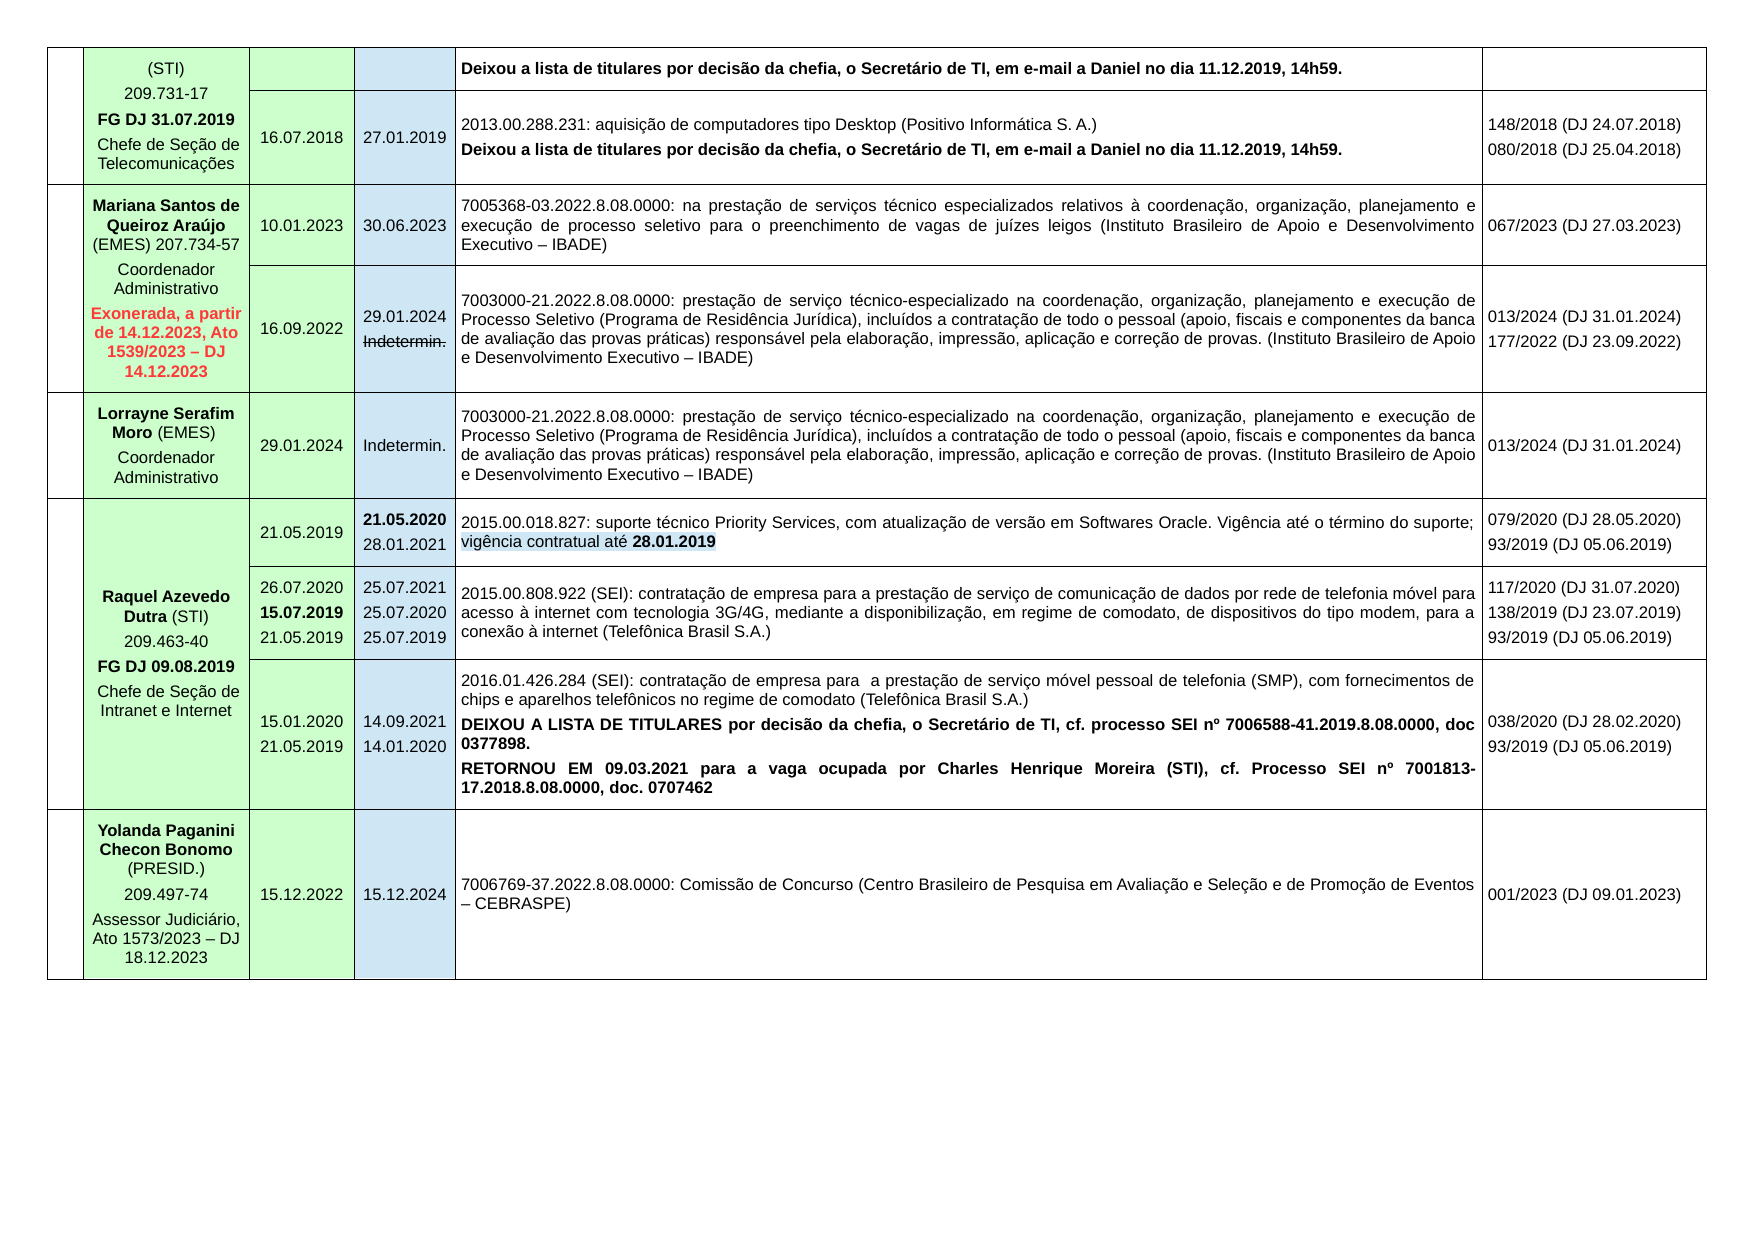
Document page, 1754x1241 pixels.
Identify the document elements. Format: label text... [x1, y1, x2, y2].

table_cell 21.05.2020 28.01.2021 [355, 499, 455, 566]
table_cell 001/2023 (DJ 09.01.2023) [1483, 810, 1706, 978]
table_cell 013/2024 (DJ 31.01.2024) 177/2022 (DJ 23.09.2022) [1483, 266, 1706, 392]
table_cell 25.07.2021 25.07.2020 25.07.2019 [355, 567, 455, 659]
table_cell 148/2018 (DJ 24.07.2018) 080/2018 (DJ 25.04.2018) [1483, 91, 1706, 184]
table_cell 2015.00.018.827: suporte técnico Priority Services, com atualização de versão em Softwares Oracle. Vigência até o término do suporte; vigência contratual até 28.01.2019 [456, 499, 1482, 566]
table_cell 2013.00.288.231: aquisição de computadores tipo Desktop (Positivo Informática S. A.) Deixou a lista de titulares por decisão da chefia, o Secretário de TI, em e-mail a Daniel no dia 11.12.2019, 14h59. [456, 91, 1482, 184]
table_cell 21.05.2019 [250, 499, 354, 566]
table_cell Lorrayne Serafim Moro (EMES) Coordenador Administrativo [84, 393, 249, 498]
table_cell Deixou a lista de titulares por decisão da chefia, o Secretário de TI, em e-mail a Daniel no dia 11.12.2019, 14h59. [456, 48, 1482, 90]
table_cell 15.12.2024 [355, 810, 455, 978]
table_cell 013/2024 (DJ 31.01.2024) [1483, 393, 1706, 498]
table_cell 16.07.2018 [250, 91, 354, 184]
table_cell [355, 48, 455, 90]
table_cell [1483, 48, 1706, 90]
table_cell 7005368-03.2022.8.08.0000: na prestação de serviços técnico especializados relativos à coordenação, organização, planejamento e execução de processo seletivo para o preenchimento de vagas de juízes leigos (Instituto Brasileiro de Apoio e Desenvolvimento Executivo – IBADE) [456, 185, 1482, 265]
table_cell 7006769-37.2022.8.08.0000: Comissão de Concurso (Centro Brasileiro de Pesquisa em Avaliação e Seleção e de Promoção de Eventos – CEBRASPE) [456, 810, 1482, 978]
table_cell 2015.00.808.922 (SEI): contratação de empresa para a prestação de serviço de comunicação de dados por rede de telefonia móvel para acesso à internet com tecnologia 3G/4G, mediante a disponibilização, em regime de comodato, de dispositivos do tipo modem, para a conexão à internet (Telefônica Brasil S.A.) [456, 567, 1482, 659]
table_cell 15.01.2020 21.05.2019 [250, 660, 354, 809]
table_cell 27.01.2019 [355, 91, 455, 184]
table_cell 14.09.2021 14.01.2020 [355, 660, 455, 809]
table_cell 10.01.2023 [250, 185, 354, 265]
table_cell Mariana Santos de Queiroz Araújo (EMES) 207.734-57 Coordenador Administrativo Exonerada, a partir de 14.12.2023, Ato 1539/2023 – DJ 14.12.2023 [84, 185, 249, 392]
table_cell 26.07.2020 15.07.2019 21.05.2019 [250, 567, 354, 659]
table_cell 7003000-21.2022.8.08.0000: prestação de serviço técnico-especializado na coordenação, organização, planejamento e execução de Processo Seletivo (Programa de Residência Jurídica), incluídos a contratação de todo o pessoal (apoio, fiscais e componentes da banca de avaliação das provas práticas) responsável pela elaboração, impressão, aplicação e correção de provas. (Instituto Brasileiro de Apoio e Desenvolvimento Executivo – IBADE) [456, 266, 1482, 392]
table_cell 29.01.2024 [250, 393, 354, 498]
table_cell 2016.01.426.284 (SEI): contratação de empresa para a prestação de serviço móvel pessoal de telefonia (SMP), com fornecimentos de chips e aparelhos telefônicos no regime de comodato (Telefônica Brasil S.A.) DEIXOU A LISTA DE TITULARES por decisão da chefia, o Secretário de TI, cf. processo SEI nº 7006588-41.2019.8.08.0000, doc 0377898. RETORNOU EM 09.03.2021 para a vaga ocupada por Charles Henrique Moreira (STI), cf. Processo SEI nº 7001813-17.2018.8.08.0000, doc. 0707462 [456, 660, 1482, 809]
table_cell 16.09.2022 [250, 266, 354, 392]
table_cell [48, 185, 83, 392]
table_cell [48, 393, 83, 498]
table_cell 30.06.2023 [355, 185, 455, 265]
table_cell [250, 48, 354, 90]
table_cell [48, 499, 83, 809]
table_cell 15.12.2022 [250, 810, 354, 978]
table_cell [48, 48, 83, 184]
table_cell (STI) 209.731-17 FG DJ 31.07.2019 Chefe de Seção de Telecomunicações [84, 48, 249, 184]
table_cell Indetermin. [355, 393, 455, 498]
table_cell 038/2020 (DJ 28.02.2020) 93/2019 (DJ 05.06.2019) [1483, 660, 1706, 809]
table_cell Raquel Azevedo Dutra (STI) 209.463-40 FG DJ 09.08.2019 Chefe de Seção de Intranet e Internet [84, 499, 249, 809]
table_cell 079/2020 (DJ 28.05.2020) 93/2019 (DJ 05.06.2019) [1483, 499, 1706, 566]
table_cell 067/2023 (DJ 27.03.2023) [1483, 185, 1706, 265]
table_cell 29.01.2024 Indetermin. [355, 266, 455, 392]
table_cell 7003000-21.2022.8.08.0000: prestação de serviço técnico-especializado na coordenação, organização, planejamento e execução de Processo Seletivo (Programa de Residência Jurídica), incluídos a contratação de todo o pessoal (apoio, fiscais e componentes da banca de avaliação das provas práticas) responsável pela elaboração, impressão, aplicação e correção de provas. (Instituto Brasileiro de Apoio e Desenvolvimento Executivo – IBADE) [456, 393, 1482, 498]
table_cell 117/2020 (DJ 31.07.2020) 138/2019 (DJ 23.07.2019) 93/2019 (DJ 05.06.2019) [1483, 567, 1706, 659]
table_cell Yolanda Paganini Checon Bonomo (PRESID.) 209.497-74 Assessor Judiciário, Ato 1573/2023 – DJ 18.12.2023 [84, 810, 249, 978]
table_cell [48, 810, 83, 978]
